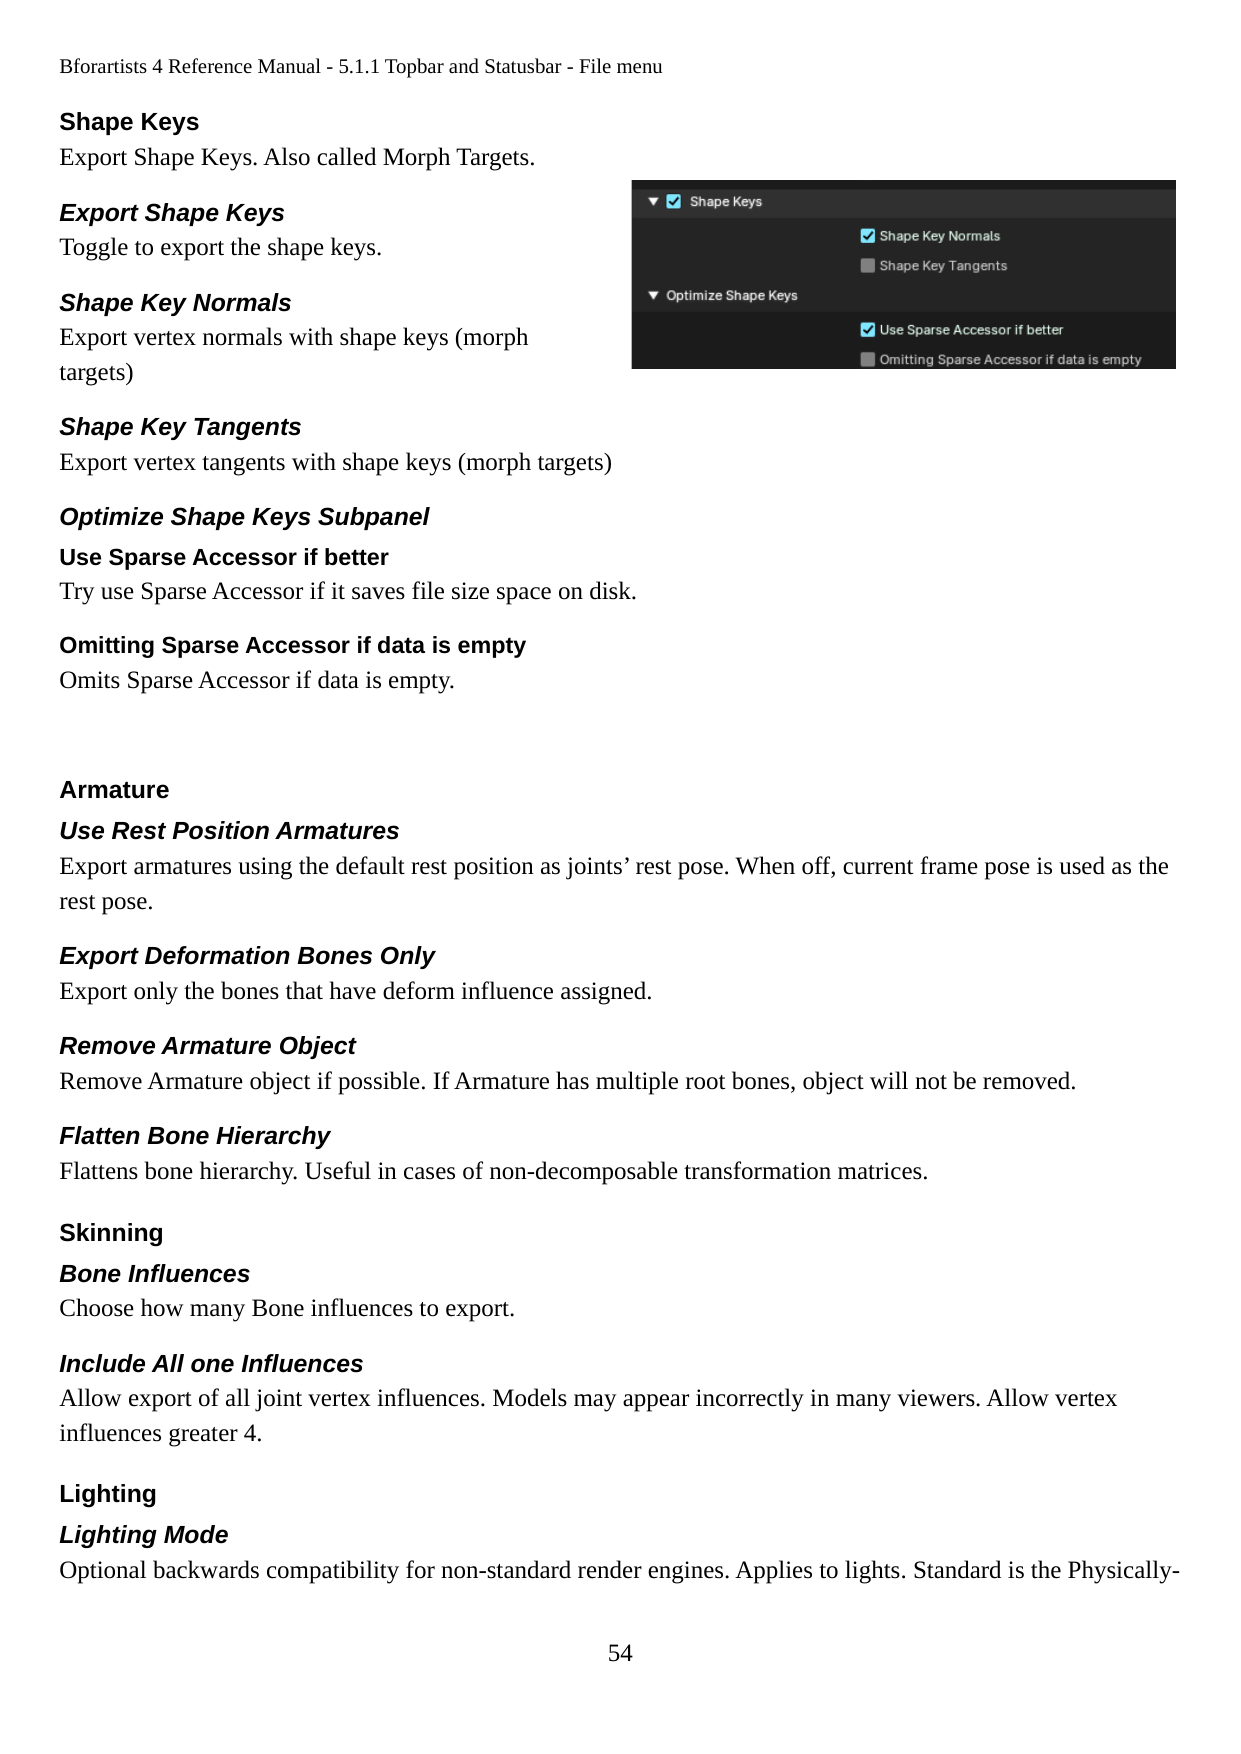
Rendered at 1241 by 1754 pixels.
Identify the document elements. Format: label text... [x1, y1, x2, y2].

subtitle Use Rest Position Armatures [59, 816, 1181, 845]
subtitle Flatten Bone Hierarchy [59, 1121, 1181, 1150]
text Export vertex normals with shape keys (morph targets) [59, 322, 1181, 386]
subtitle Lighting [59, 1479, 1181, 1508]
subtitle Bone Influences [59, 1259, 1181, 1287]
subtitle Skinning [59, 1218, 1181, 1246]
text Choose how many Bone influences to export. [59, 1293, 1181, 1322]
text Remove Armature object if possible. If Armature has multiple root bones, object will not be removed. [59, 1066, 1181, 1095]
text Try use Sparse Accessor if it saves file size space on disk. [59, 576, 1181, 605]
text Omits Sparse Accessor if data is empty. [59, 665, 1181, 693]
subtitle Export Shape Keys [59, 198, 631, 226]
text Allow export of all joint vertex influences. Models may appear incorrectly in many viewers. Allow vertex influences greater 4. [59, 1383, 1181, 1447]
text Toggle to export the shape keys. [59, 232, 631, 261]
text Flattens bone hierarchy. Useful in cases of non-decomposable transformation matrices. [59, 1156, 1181, 1185]
subtitle Shape Keys [59, 107, 1181, 136]
subtitle Remove Armature Object [59, 1031, 1181, 1060]
subtitle Export Deformation Bones Only [59, 941, 1181, 969]
subtitle Use Sparse Accessor if better [59, 543, 1181, 570]
picture [631, 180, 1176, 369]
text Export Shape Keys. Also called Morph Targets. [59, 142, 1181, 171]
subtitle Shape Key Normals [59, 288, 631, 316]
text Optional backwards compatibility for non-standard render engines. Applies to lights. Standard is the Physically- [59, 1555, 1181, 1584]
subtitle Optimize Shape Keys Subpanel [59, 502, 1181, 531]
text Export only the bones that have deform influence assigned. [59, 976, 1181, 1004]
text Export vertex tangents with shape keys (morph targets) [59, 447, 1181, 476]
subtitle Lighting Mode [59, 1521, 1181, 1549]
subtitle Armature [59, 775, 1181, 804]
text Export armatures using the default rest position as joints’ rest pose. When off, current frame pose is used as the rest pose. [59, 851, 1181, 914]
subtitle Omitting Sparse Accessor if data is empty [59, 632, 1181, 658]
subtitle Shape Key Tangents [59, 412, 1181, 441]
subtitle Include All one Influences [59, 1349, 1181, 1377]
